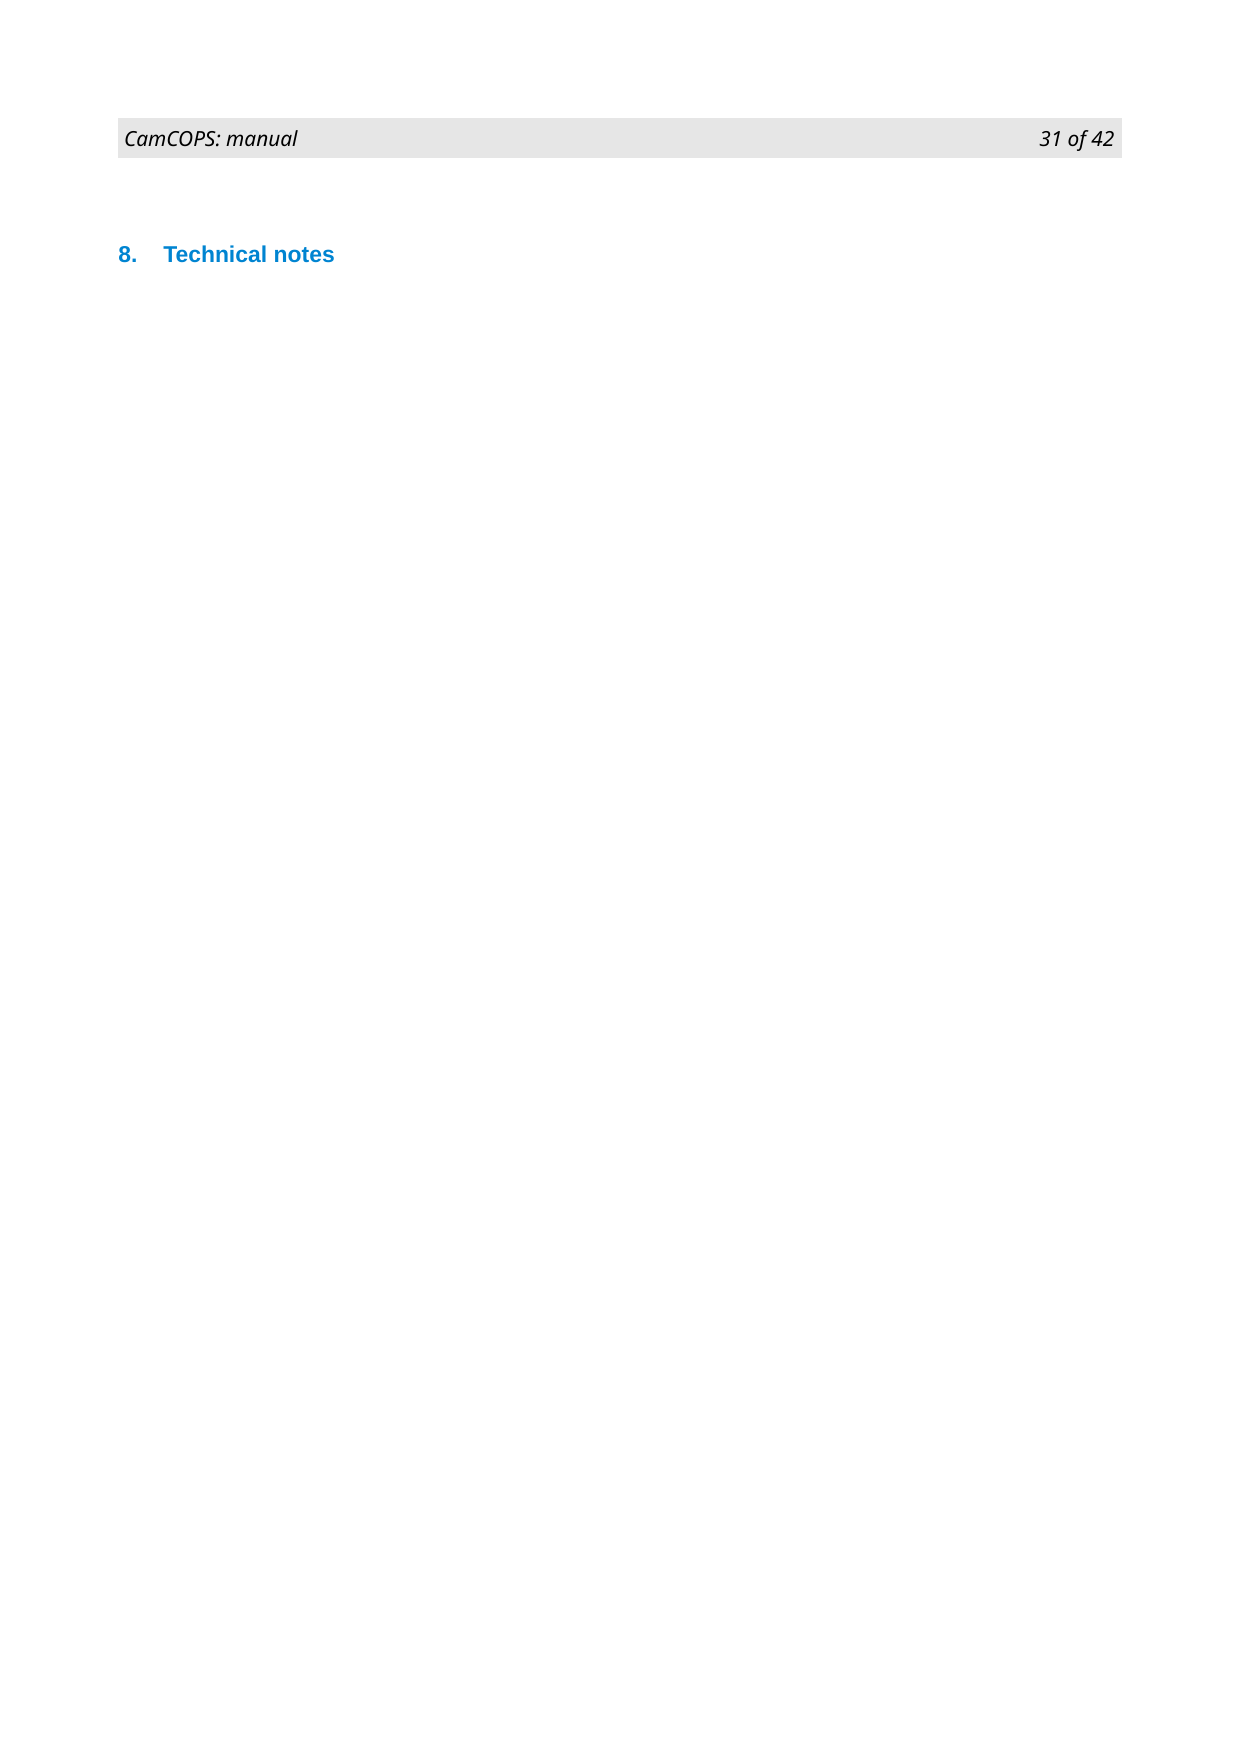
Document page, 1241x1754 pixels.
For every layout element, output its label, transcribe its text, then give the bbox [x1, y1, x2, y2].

subtitle Technical notes [118, 241, 1122, 267]
